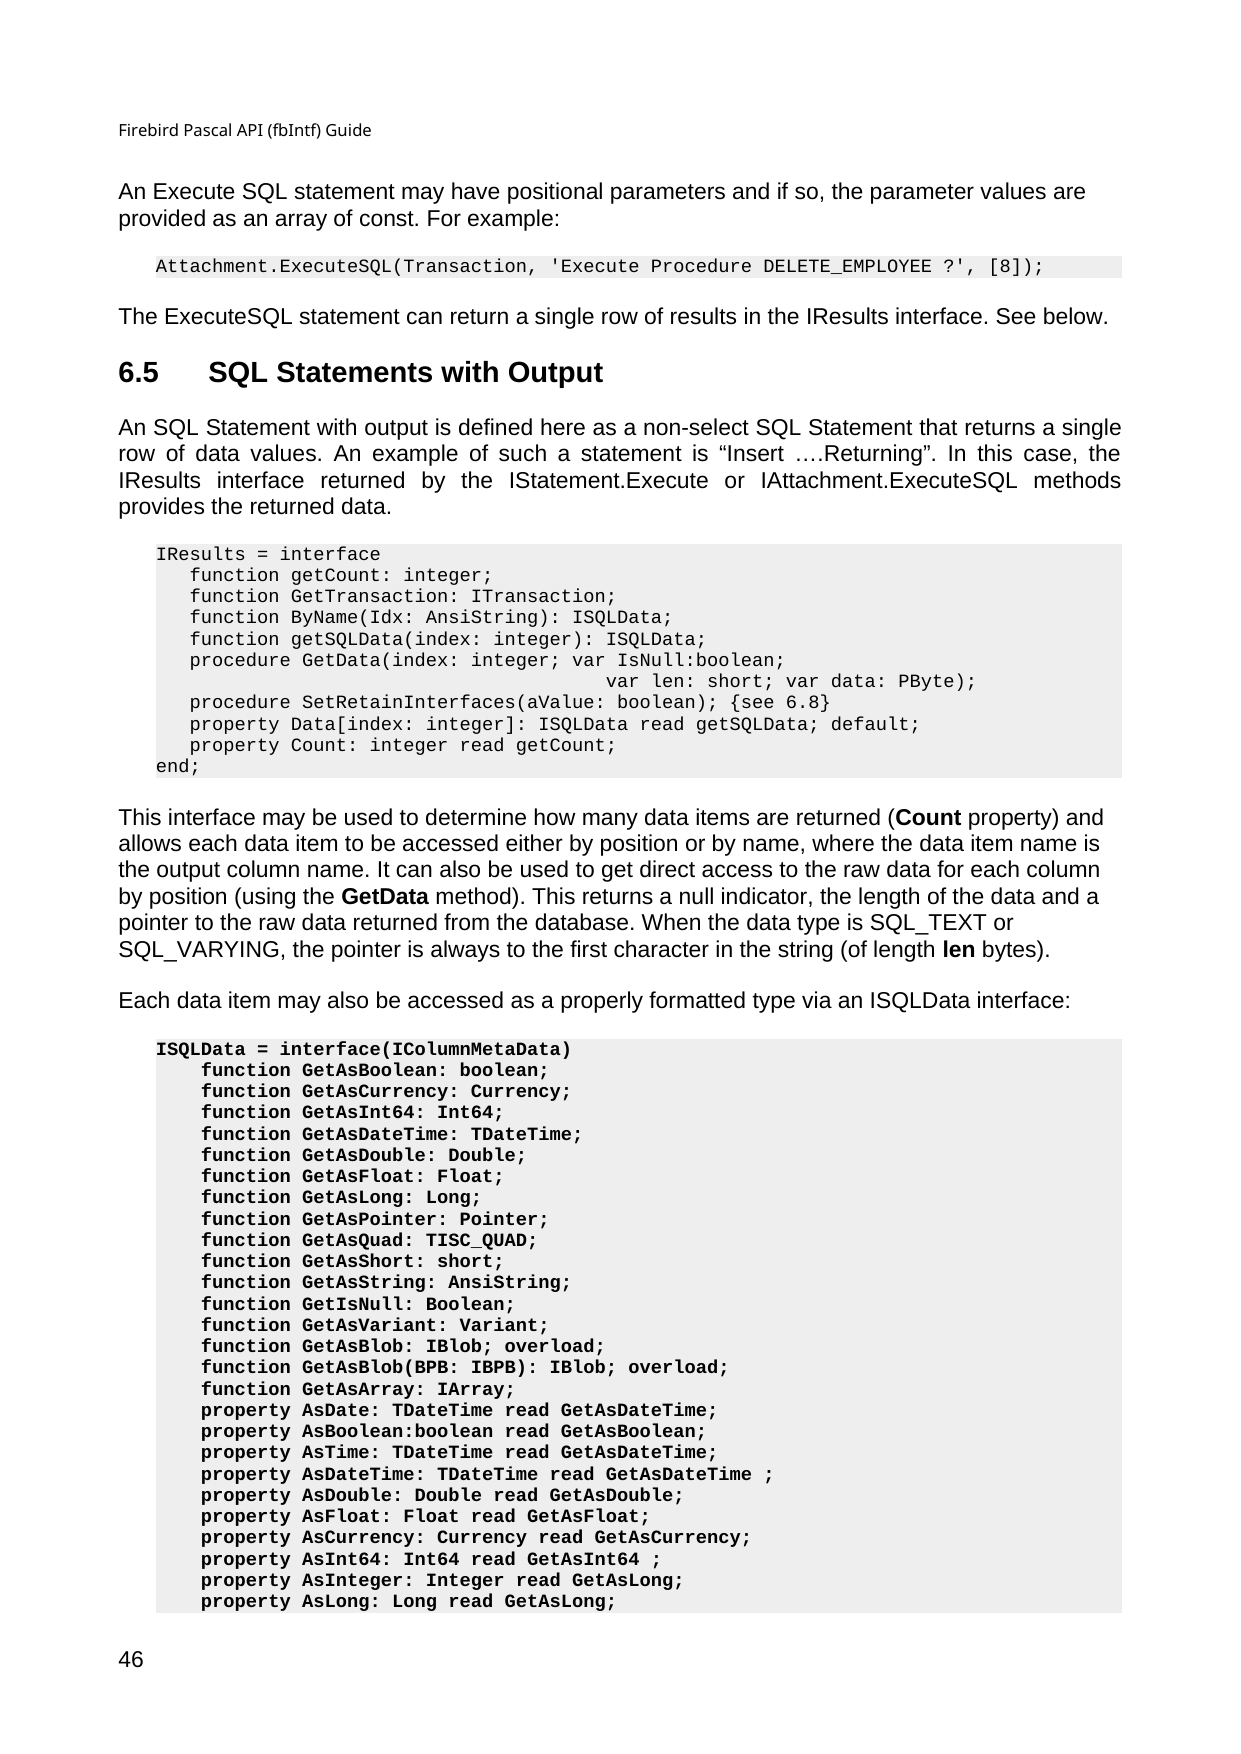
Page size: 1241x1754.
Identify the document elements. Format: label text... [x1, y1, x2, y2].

text property Data[index: integer]: ISQLData read getSQLData; default; [156, 714, 1122, 736]
text function GetAsCurrency: Currency; [156, 1082, 1122, 1103]
text property AsInt64: Int64 read GetAsInt64 ; [156, 1549, 1122, 1571]
text function GetAsVariant: Variant; [156, 1316, 1122, 1337]
text procedure SetRetainInterfaces(aValue: boolean); {see 6.8} [156, 693, 1122, 714]
text property AsDouble: Double read GetAsDouble; [156, 1486, 1122, 1507]
text function getSQLData(index: integer): ISQLData; [156, 629, 1122, 651]
text function GetAsBlob(BPB: IBPB): IBlob; overload; [156, 1358, 1122, 1379]
text Attachment.ExecuteSQL(Transaction, 'Execute Procedure DELETE_EMPLOYEE ?', [8]); [156, 256, 1122, 278]
text property AsFloat: Float read GetAsFloat; [156, 1507, 1122, 1528]
text property AsTime: TDateTime read GetAsDateTime; [156, 1443, 1122, 1464]
text function getCount: integer; [156, 566, 1122, 587]
text property AsLong: Long read GetAsLong; [156, 1592, 1122, 1613]
text An Execute SQL statement may have positional parameters and if so, the parameter values are provided as an array of const. For example: [118, 178, 1122, 231]
text function GetAsBoolean: boolean; [156, 1061, 1122, 1082]
text var len: short; var data: PByte); [156, 672, 1122, 693]
text function GetAsPointer: Pointer; [156, 1209, 1122, 1231]
text The ExecuteSQL statement can return a single row of results in the IResults interface. See below. [118, 303, 1122, 329]
text An SQL Statement with output is defined here as a non-select SQL Statement that returns a single row of data values. An example of such a statement is “Insert ….Returning”. In this case, the IResults interface returned by the IStatement.Execute or IAttachment.ExecuteSQL methods provides the returned data. [118, 414, 1122, 519]
text function GetAsInt64: Int64; [156, 1103, 1122, 1124]
text function GetAsBlob: IBlob; overload; [156, 1337, 1122, 1358]
text property AsBoolean:boolean read GetAsBoolean; [156, 1422, 1122, 1443]
text end; [156, 757, 1122, 778]
text function GetAsArray: IArray; [156, 1379, 1122, 1401]
text function GetAsDateTime: TDateTime; [156, 1124, 1122, 1146]
text property AsDateTime: TDateTime read GetAsDateTime ; [156, 1464, 1122, 1486]
text function GetAsShort: short; [156, 1252, 1122, 1273]
text property Count: integer read getCount; [156, 736, 1122, 757]
text function GetAsFloat: Float; [156, 1167, 1122, 1188]
text IResults = interface [156, 544, 1122, 566]
text procedure GetData(index: integer; var IsNull:boolean; [156, 651, 1122, 672]
text function GetAsQuad: TISC_QUAD; [156, 1231, 1122, 1252]
text This interface may be used to determine how many data items are returned (Count property) and allows each data item to be accessed either by position or by name, where the data item name is the output column name. It can also be used to get direct access to the raw data for each column by position (using the GetData method). This returns a null indicator, the length of the data and a pointer to the raw data returned from the database. When the data type is SQL_TEXT or SQL_VARYING, the pointer is always to the first character in the string (of length len bytes). [118, 804, 1122, 962]
subtitle SQL Statements with Output [118, 355, 1122, 388]
text function GetTransaction: ITransaction; [156, 587, 1122, 608]
text Each data item may also be accessed as a properly formatted type via an ISQLData interface: [118, 987, 1122, 1014]
text property AsCurrency: Currency read GetAsCurrency; [156, 1528, 1122, 1549]
text function GetAsLong: Long; [156, 1188, 1122, 1209]
text function GetAsDouble: Double; [156, 1146, 1122, 1167]
text ISQLData = interface(IColumnMetaData) [156, 1039, 1122, 1061]
text property AsDate: TDateTime read GetAsDateTime; [156, 1401, 1122, 1422]
text function GetAsString: AnsiString; [156, 1273, 1122, 1294]
text property AsInteger: Integer read GetAsLong; [156, 1571, 1122, 1592]
text function GetIsNull: Boolean; [156, 1294, 1122, 1316]
text function ByName(Idx: AnsiString): ISQLData; [156, 608, 1122, 629]
